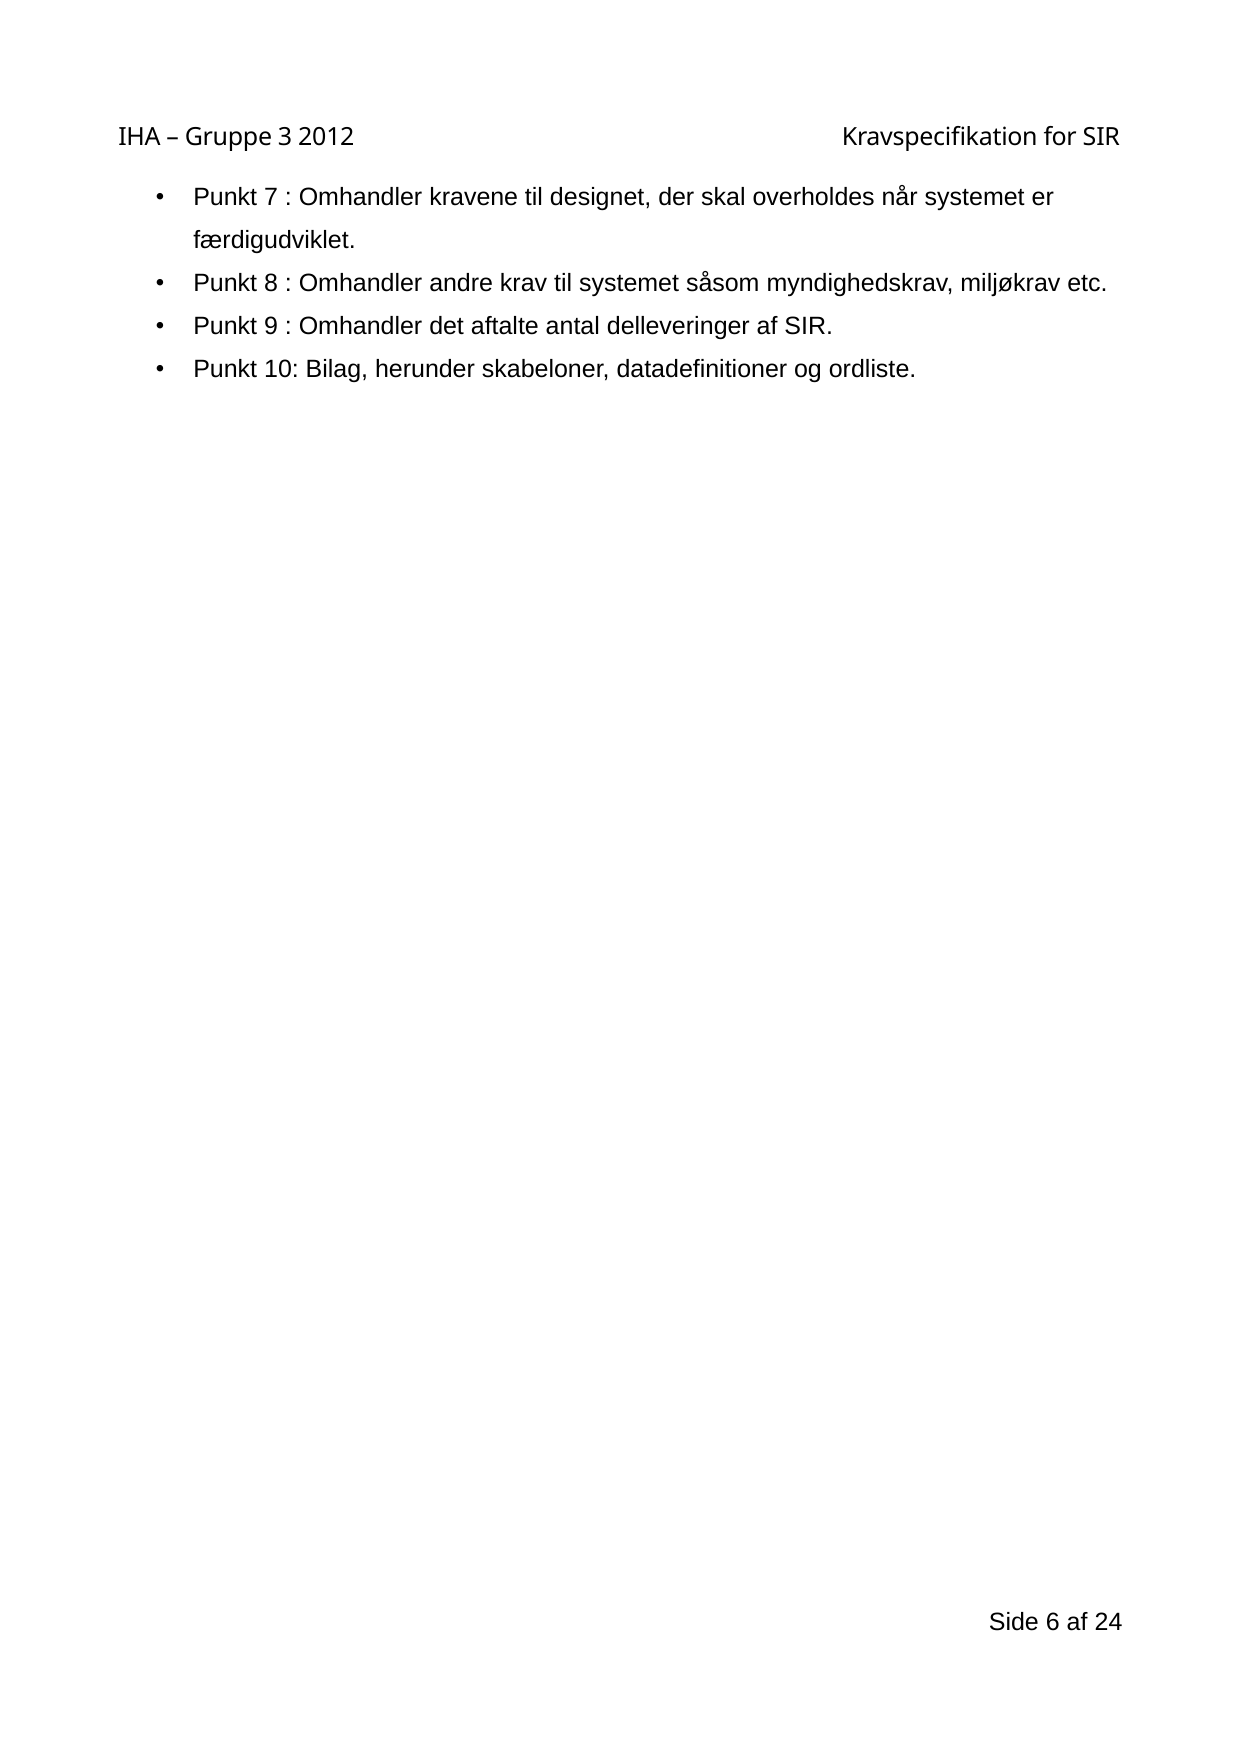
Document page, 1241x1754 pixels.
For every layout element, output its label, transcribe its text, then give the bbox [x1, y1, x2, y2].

list Punkt 7 : Omhandler kravene til designet, der skal overholdes når systemet er færdigudviklet. [156, 182, 1122, 254]
list Punkt 10: Bilag, herunder skabeloner, datadefinitioner og ordliste. [156, 354, 1122, 383]
list Punkt 9 : Omhandler det aftalte antal delleveringer af SIR. [156, 311, 1122, 340]
list Punkt 8 : Omhandler andre krav til systemet såsom myndighedskrav, miljøkrav etc. [156, 268, 1122, 297]
